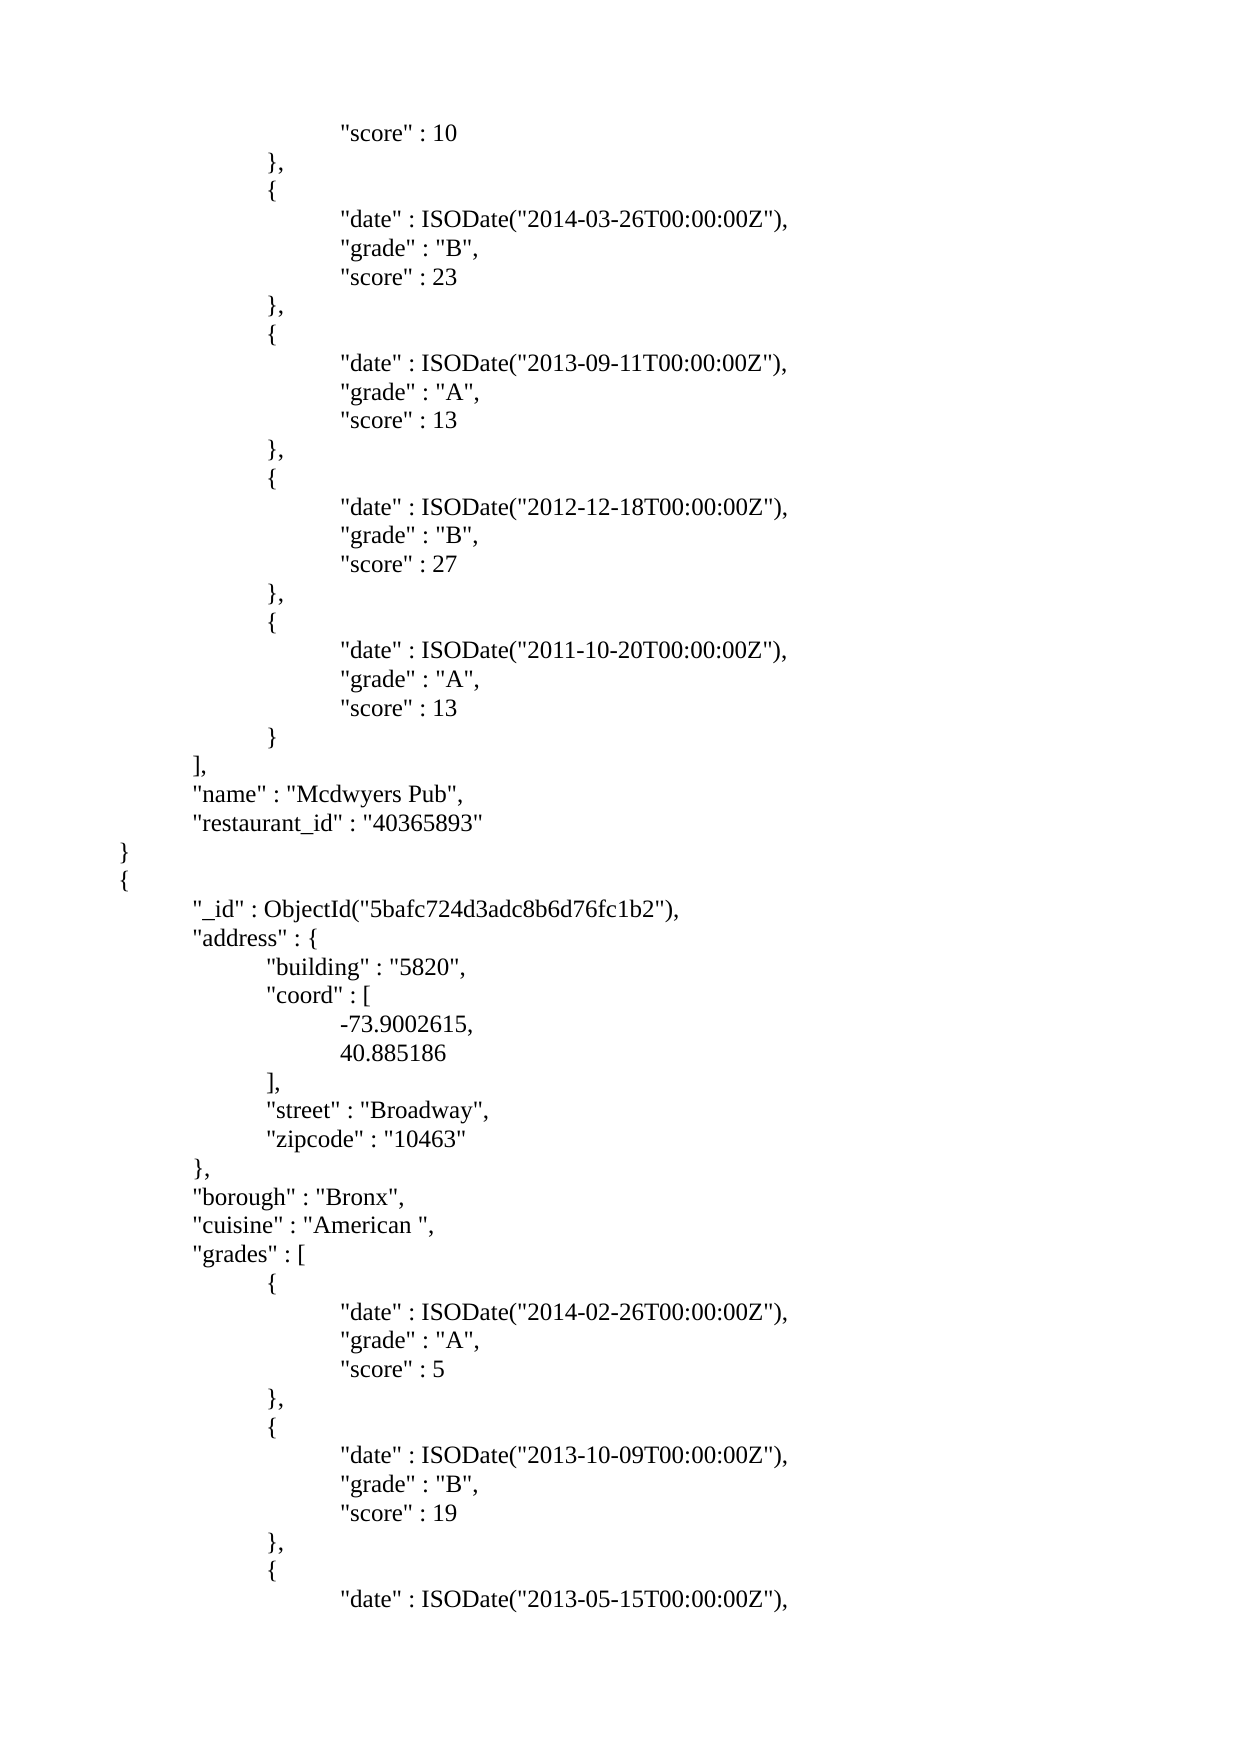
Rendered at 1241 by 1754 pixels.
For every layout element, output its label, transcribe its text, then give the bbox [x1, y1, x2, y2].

text -73.9002615, [118, 1009, 1122, 1038]
text "grade" : "A", [118, 1326, 1122, 1354]
text } [118, 722, 1122, 751]
text "restaurant_id" : "40365893" [118, 808, 1122, 837]
text "grade" : "A", [118, 664, 1122, 693]
text "score" : 5 [118, 1354, 1122, 1383]
text "grade" : "A", [118, 377, 1122, 406]
text 40.885186 [118, 1038, 1122, 1067]
text "date" : ISODate("2013-09-11T00:00:00Z"), [118, 348, 1122, 377]
text "grade" : "B", [118, 233, 1122, 262]
text "street" : "Broadway", [118, 1096, 1122, 1124]
text { [118, 319, 1122, 348]
text "date" : ISODate("2013-10-09T00:00:00Z"), [118, 1441, 1122, 1469]
text { [118, 1412, 1122, 1441]
text "date" : ISODate("2011-10-20T00:00:00Z"), [118, 636, 1122, 664]
text { [118, 1556, 1122, 1584]
text "grades" : [ [118, 1239, 1122, 1268]
text "building" : "5820", [118, 952, 1122, 981]
text "date" : ISODate("2014-03-26T00:00:00Z"), [118, 204, 1122, 233]
text { [118, 1268, 1122, 1297]
text }, [118, 1527, 1122, 1556]
text }, [118, 578, 1122, 607]
text "date" : ISODate("2013-05-15T00:00:00Z"), [118, 1584, 1122, 1613]
text }, [118, 1153, 1122, 1182]
text "address" : { [118, 923, 1122, 952]
text "score" : 13 [118, 406, 1122, 434]
text ], [118, 1067, 1122, 1096]
text }, [118, 291, 1122, 319]
text }, [118, 1383, 1122, 1412]
text "grade" : "B", [118, 521, 1122, 549]
text }, [118, 434, 1122, 463]
text "name" : "Mcdwyers Pub", [118, 779, 1122, 808]
text "score" : 23 [118, 262, 1122, 291]
text }, [118, 147, 1122, 176]
text "score" : 10 [118, 118, 1122, 147]
text { [118, 866, 1122, 894]
text "cuisine" : "American ", [118, 1211, 1122, 1239]
text "grade" : "B", [118, 1469, 1122, 1498]
text "score" : 27 [118, 549, 1122, 578]
text "zipcode" : "10463" [118, 1124, 1122, 1153]
text "_id" : ObjectId("5bafc724d3adc8b6d76fc1b2"), [118, 894, 1122, 923]
text } [118, 837, 1122, 866]
text { [118, 176, 1122, 204]
text ], [118, 751, 1122, 779]
text { [118, 607, 1122, 636]
text "borough" : "Bronx", [118, 1182, 1122, 1211]
text { [118, 463, 1122, 492]
text "score" : 19 [118, 1498, 1122, 1527]
text "coord" : [ [118, 981, 1122, 1009]
text "date" : ISODate("2012-12-18T00:00:00Z"), [118, 492, 1122, 521]
text "score" : 13 [118, 693, 1122, 722]
text "date" : ISODate("2014-02-26T00:00:00Z"), [118, 1297, 1122, 1326]
